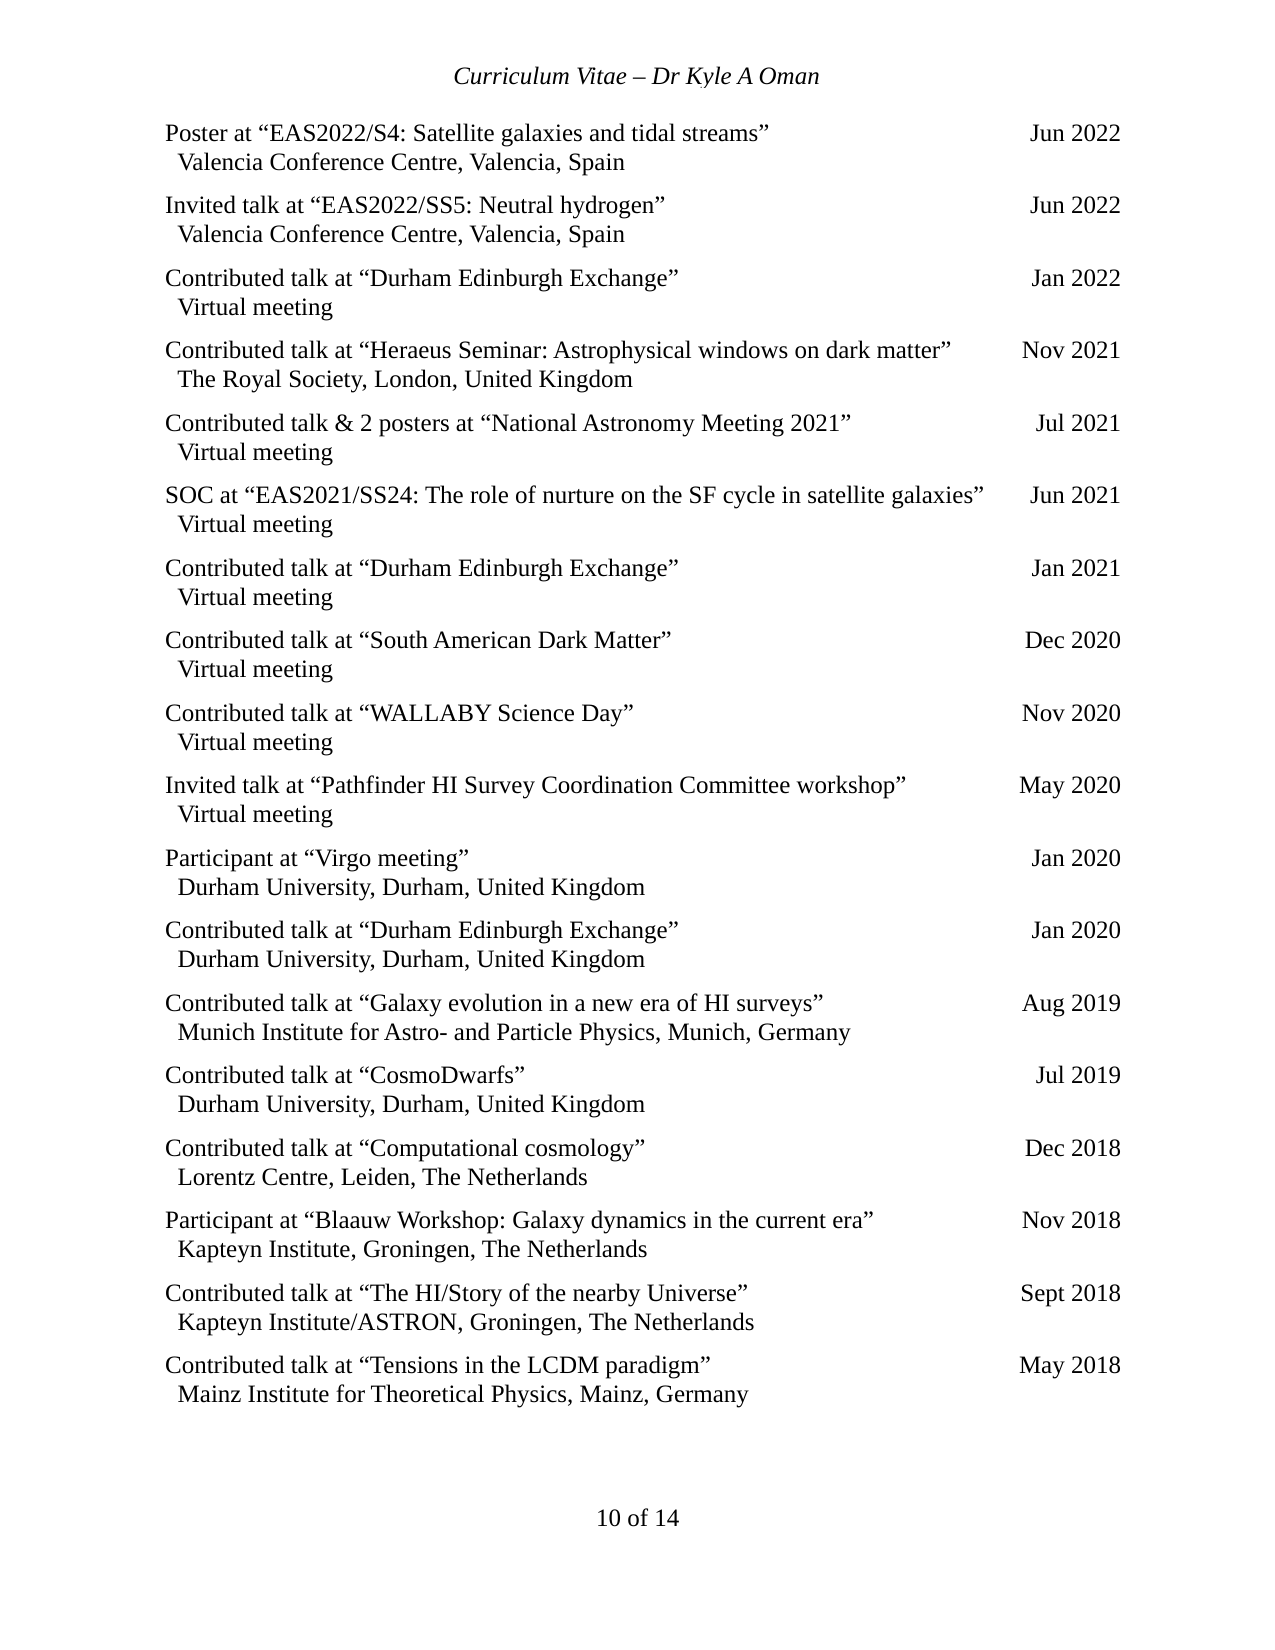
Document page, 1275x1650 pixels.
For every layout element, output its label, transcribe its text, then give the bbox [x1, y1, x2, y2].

text Contributed talk at “CosmoDwarfs” Jul 2019 Durham University, Durham, United Kingdom [118, 1060, 1157, 1118]
text Invited talk at “Pathfinder HI Survey Coordination Committee workshop” May 2020 Virtual meeting [118, 770, 1157, 828]
text Contributed talk at “Galaxy evolution in a new era of HI surveys” Aug 2019 Munich Institute for Astro- and Particle Physics, Munich, Germany [118, 988, 1157, 1045]
text Contributed talk at “South American Dark Matter” Dec 2020 Virtual meeting [118, 625, 1157, 683]
text Participant at “Virgo meeting” Jan 2020 Durham University, Durham, United Kingdom [118, 843, 1157, 900]
text Contributed talk at “WALLABY Science Day” Nov 2020 Virtual meeting [118, 698, 1157, 755]
text Invited talk at “EAS2022/SS5: Neutral hydrogen” Jun 2022 Valencia Conference Centre, Valencia, Spain [118, 190, 1157, 248]
text Participant at “Blaauw Workshop: Galaxy dynamics in the current era” Nov 2018 Kapteyn Institute, Groningen, The Netherlands [118, 1205, 1157, 1263]
text Poster at “EAS2022/S4: Satellite galaxies and tidal streams” Jun 2022 Valencia Conference Centre, Valencia, Spain [118, 118, 1157, 175]
text Contributed talk & 2 posters at “National Astronomy Meeting 2021” Jul 2021 Virtual meeting [118, 408, 1157, 465]
text Contributed talk at “Computational cosmology” Dec 2018 Lorentz Centre, Leiden, The Netherlands [118, 1133, 1157, 1190]
text Contributed talk at “The HI/Story of the nearby Universe” Sept 2018 Kapteyn Institute/ASTRON, Groningen, The Netherlands [118, 1278, 1157, 1335]
text Contributed talk at “Heraeus Seminar: Astrophysical windows on dark matter” Nov 2021 The Royal Society, London, United Kingdom [118, 335, 1157, 393]
text Contributed talk at “Durham Edinburgh Exchange” Jan 2022 Virtual meeting [118, 263, 1157, 320]
text Contributed talk at “Durham Edinburgh Exchange” Jan 2021 Virtual meeting [118, 553, 1157, 610]
text Contributed talk at “Durham Edinburgh Exchange” Jan 2020 Durham University, Durham, United Kingdom [118, 915, 1157, 973]
text SOC at “EAS2021/SS24: The role of nurture on the SF cycle in satellite galaxies” Jun 2021 Virtual meeting [118, 480, 1157, 538]
text Contributed talk at “Tensions in the LCDM paradigm” May 2018 Mainz Institute for Theoretical Physics, Mainz, Germany [118, 1350, 1157, 1408]
